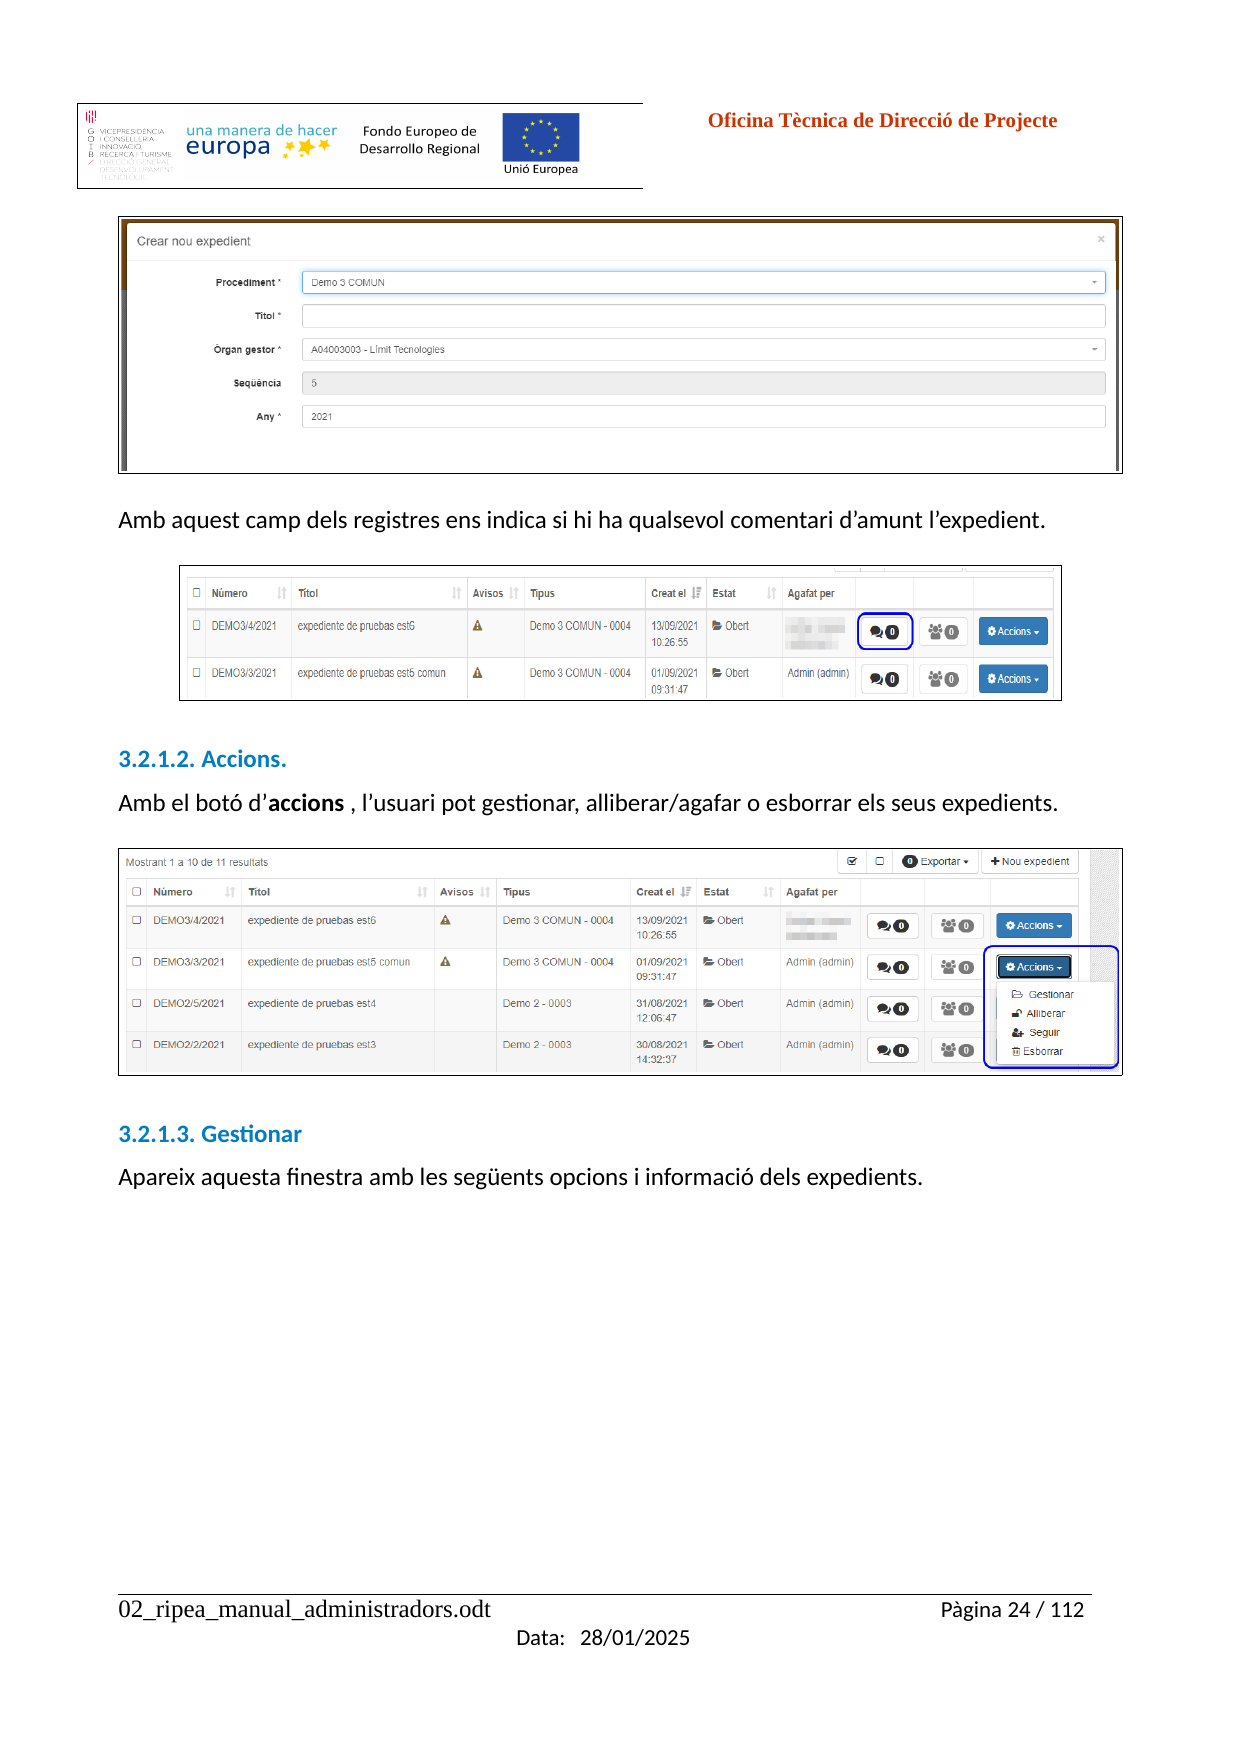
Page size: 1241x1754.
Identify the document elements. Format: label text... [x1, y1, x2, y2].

picture [121, 219, 1119, 471]
picture [82, 108, 178, 182]
text Amb aquest camp dels registres ens indica si hi ha qualsevol comentari d’amunt l’expedient. [118, 504, 1122, 534]
picture [184, 108, 585, 182]
text Apareix aquesta finestra amb les següents opcions i informació dels expedients. [118, 1161, 1122, 1192]
text Amb el botó d’accions , l’usuari pot gestionar, alliberar/agafar o esborrar els seus expedients. [118, 787, 1122, 817]
picture [181, 568, 1059, 698]
picture [121, 850, 1119, 1072]
subtitle 3.2.1.2. Accions. [118, 744, 1122, 774]
subtitle 3.2.1.3. Gestionar [118, 1118, 1122, 1149]
